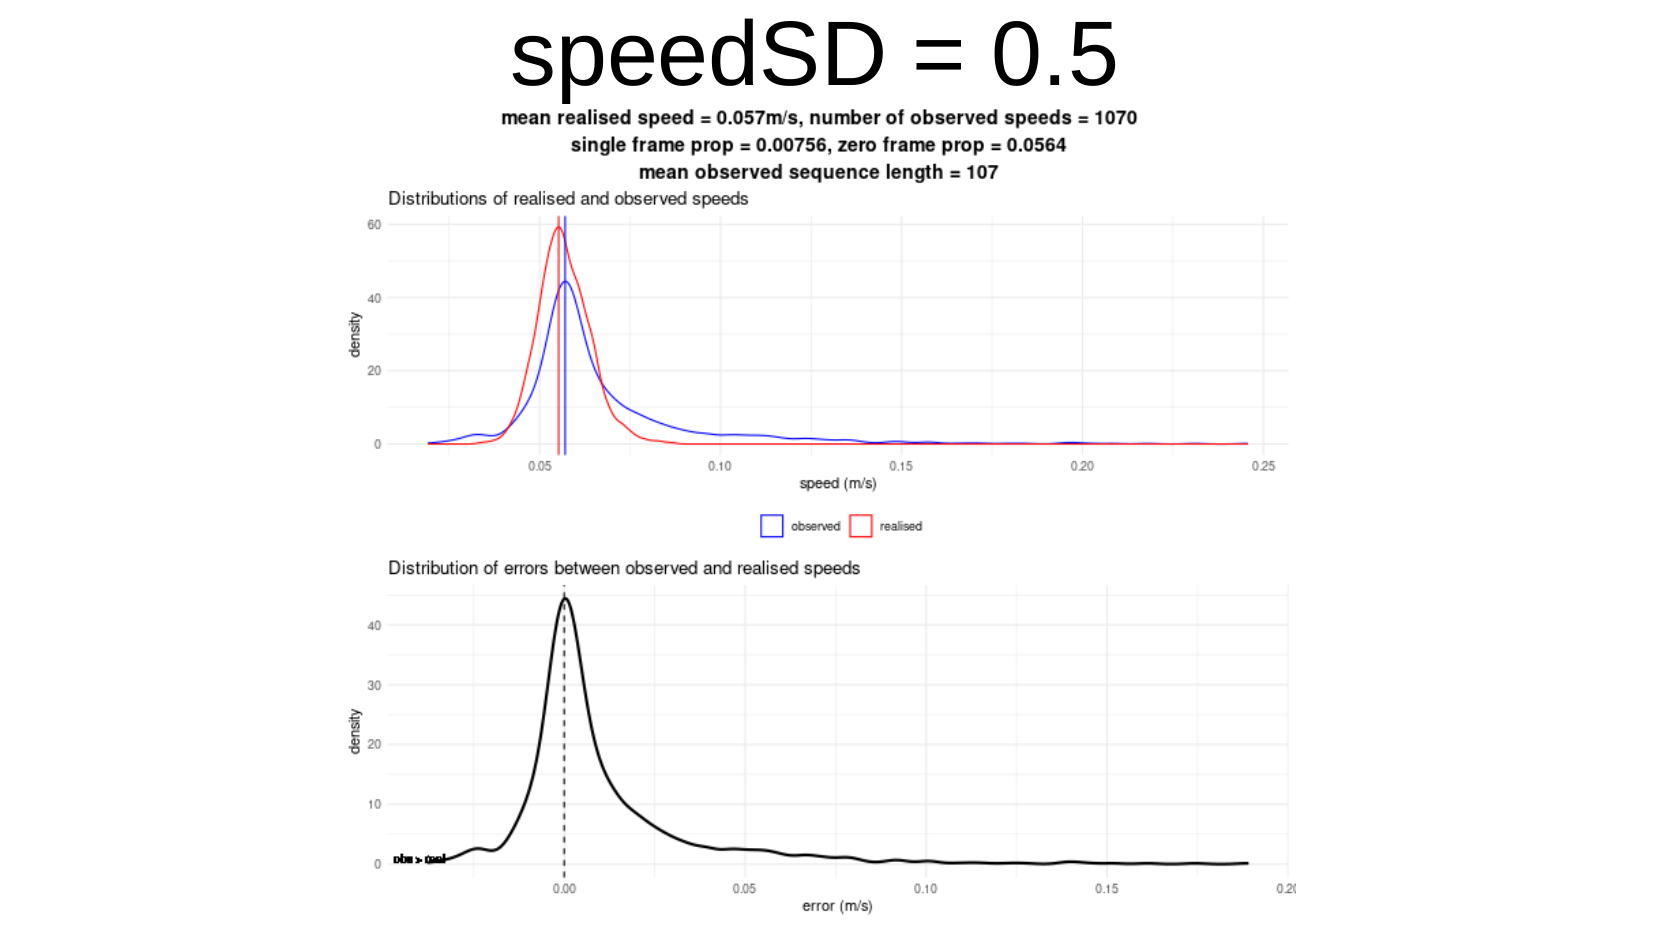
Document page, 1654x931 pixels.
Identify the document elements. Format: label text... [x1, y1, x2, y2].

picture [342, 104, 1296, 922]
title speedSD = 0.5 [70, 0, 1560, 132]
